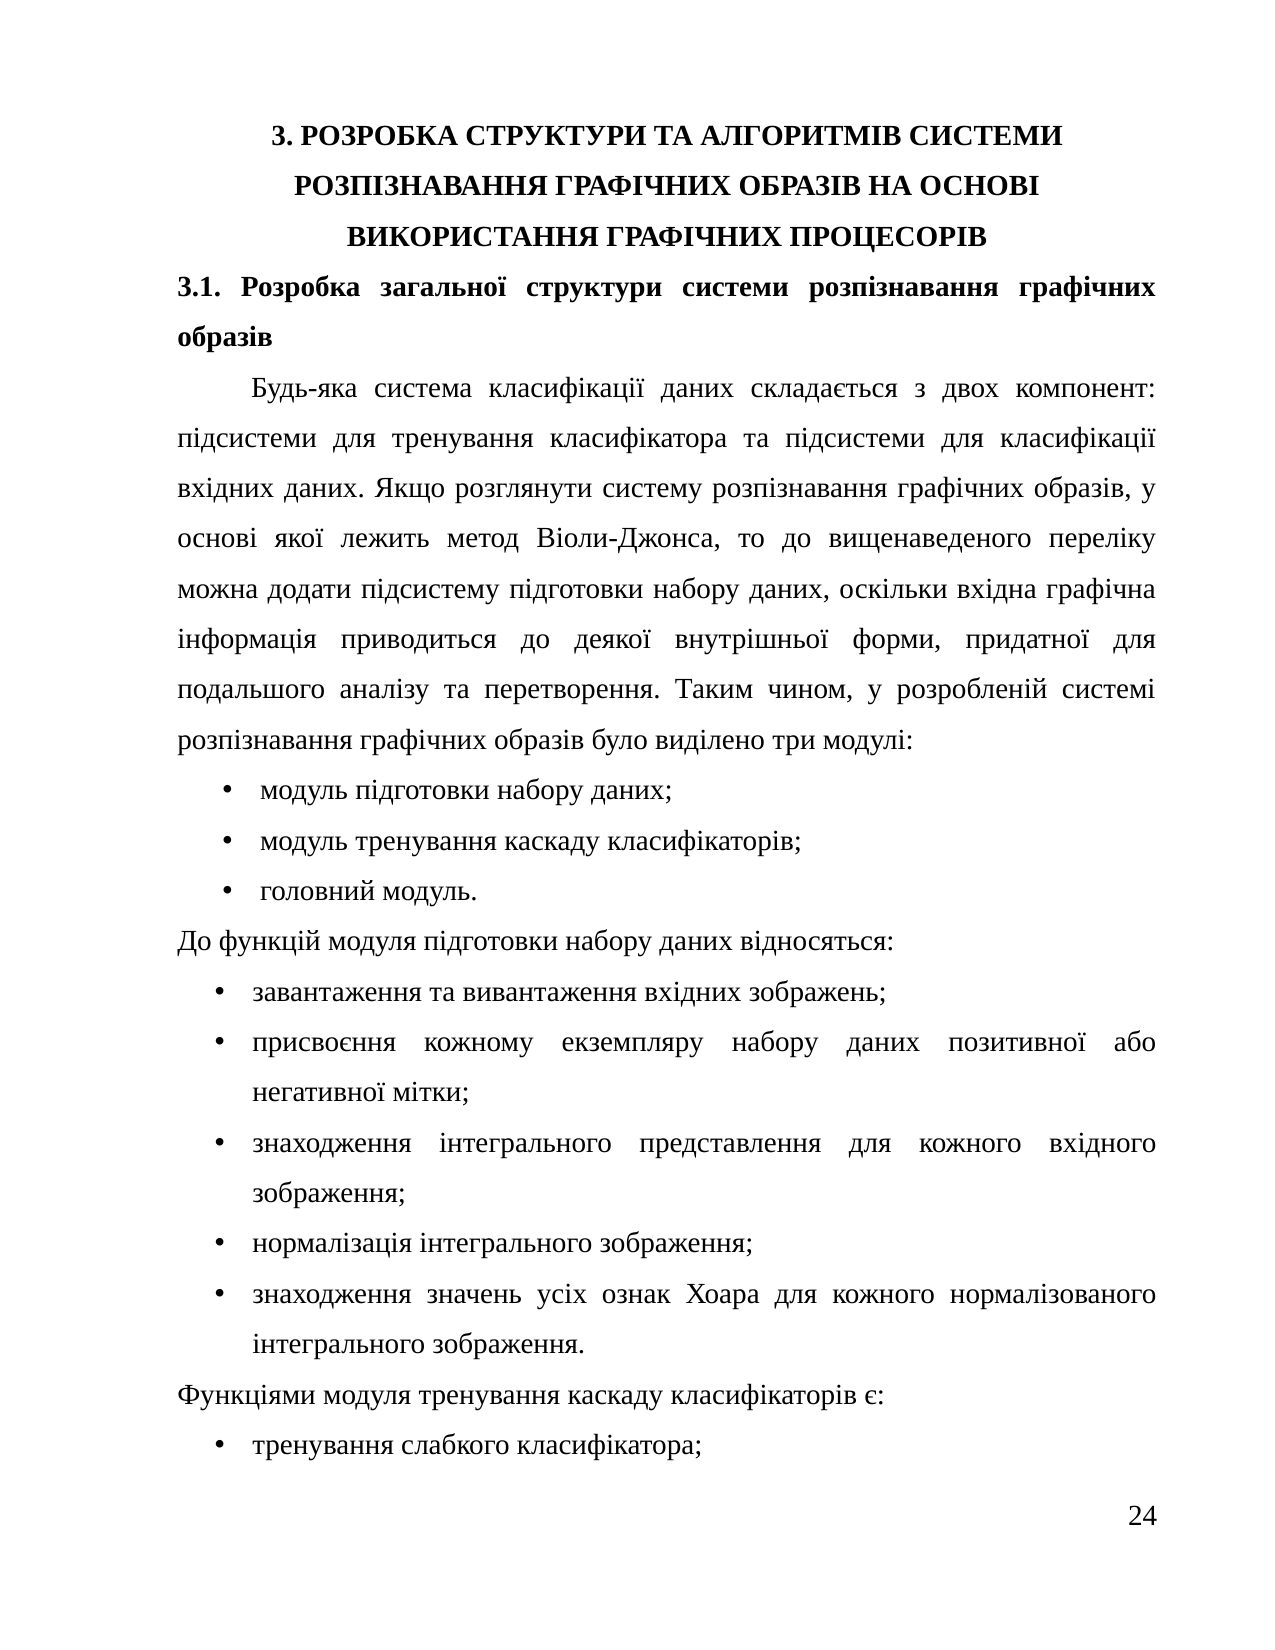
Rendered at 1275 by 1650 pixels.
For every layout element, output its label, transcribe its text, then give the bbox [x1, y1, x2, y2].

text Функціями модуля тренування каскаду класифікаторів є: [177, 1377, 1157, 1410]
list знаходження значень усіх ознак Хоара для кожного нормалізованого інтегрального зображення. [214, 1276, 1157, 1360]
list головний модуль. [222, 873, 1157, 907]
text Будь-яка система класифікації даних складається з двох компонент: підсистеми для тренування класифікатора та підсистеми для класифікації вхідних даних. Якщо розглянути систему розпізнавання графічних образів, у основі якої лежить метод Віоли-Джонса, то до вищенаведеного переліку можна додати підсистему підготовки набору даних, оскільки вхідна графічна інформація приводиться до деякої внутрішньої форми, придатної для подальшого аналізу та перетворення. Таким чином, у розробленій системі розпізнавання графічних образів було виділено три модулі: [177, 370, 1157, 755]
text До функцій модуля підготовки набору даних відносяться: [177, 923, 1157, 957]
subtitle 3. РОЗРОБКА СТРУКТУРИ ТА АЛГОРИТМІВ СИСТЕМИ РОЗПІЗНАВАННЯ ГРАФІЧНИХ ОБРАЗІВ НА ОСНОВІ ВИКОРИСТАННЯ ГРАФІЧНИХ ПРОЦЕСОРІВ [177, 118, 1157, 252]
list завантаження та вивантаження вхідних зображень; [214, 974, 1157, 1007]
list модуль тренування каскаду класифікаторів; [222, 823, 1157, 856]
subtitle 3.1. Розробка загальної структури системи розпізнавання графічних образів [177, 269, 1157, 353]
list присвоєння кожному екземпляру набору даних позитивної або негативної мітки; [214, 1024, 1157, 1108]
list модуль підготовки набору даних; [222, 772, 1157, 806]
list нормалізація інтегрального зображення; [214, 1226, 1157, 1259]
list тренування слабкого класифікатора; [214, 1427, 1157, 1461]
list знаходження інтегрального представлення для кожного вхідного зображення; [214, 1125, 1157, 1209]
